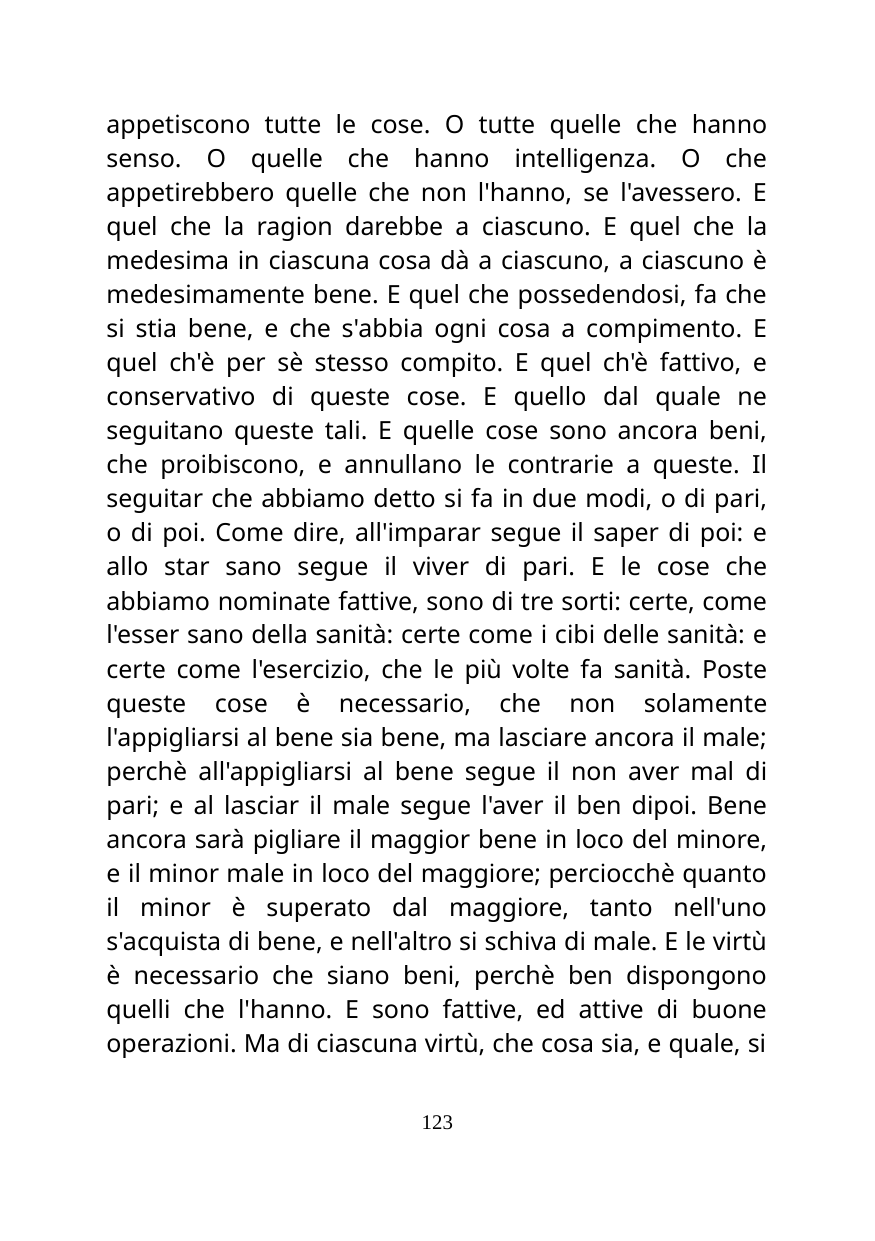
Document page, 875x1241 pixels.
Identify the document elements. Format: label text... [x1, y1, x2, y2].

text appetiscono tutte le cose. O tutte quelle che hanno senso. O quelle che hanno intelligenza. O che appetirebbero quelle che non l'hanno, se l'avessero. E quel che la ragion darebbe a ciascuno. E quel che la medesima in ciascuna cosa dà a ciascuno, a ciascuno è medesimamente bene. E quel che possedendosi, fa che si stia bene, e che s'abbia ogni cosa a compimento. E quel ch'è per sè stesso compito. E quel ch'è fattivo, e conservativo di queste cose. E quello dal quale ne seguitano queste tali. E quelle cose sono ancora beni, che proibiscono, e annullano le contrarie a queste. Il seguitar che abbiamo detto si fa in due modi, o di pari, o di poi. Come dire, all'imparar segue il saper di poi: e allo star sano segue il viver di pari. E le cose che abbiamo nominate fattive, sono di tre sorti: certe, come l'esser sano della sanità: certe come i cibi delle sanità: e certe come l'esercizio, che le più volte fa sanità. Poste queste cose è necessario, che non solamente l'appigliarsi al bene sia bene, ma lasciare ancora il male; perchè all'appigliarsi al bene segue il non aver mal di pari; e al lasciar il male segue l'aver il ben dipoi. Bene ancora sarà pigliare il maggior bene in loco del minore, e il minor male in loco del maggiore; perciocchè quanto il minor è superato dal maggiore, tanto nell'uno s'acquista di bene, e nell'altro si schiva di male. E le virtù è necessario che siano beni, perchè ben dispongono quelli che l'hanno. E sono fattive, ed attive di buone operazioni. Ma di ciascuna virtù, che cosa sia, e quale, si [106, 106, 768, 1060]
